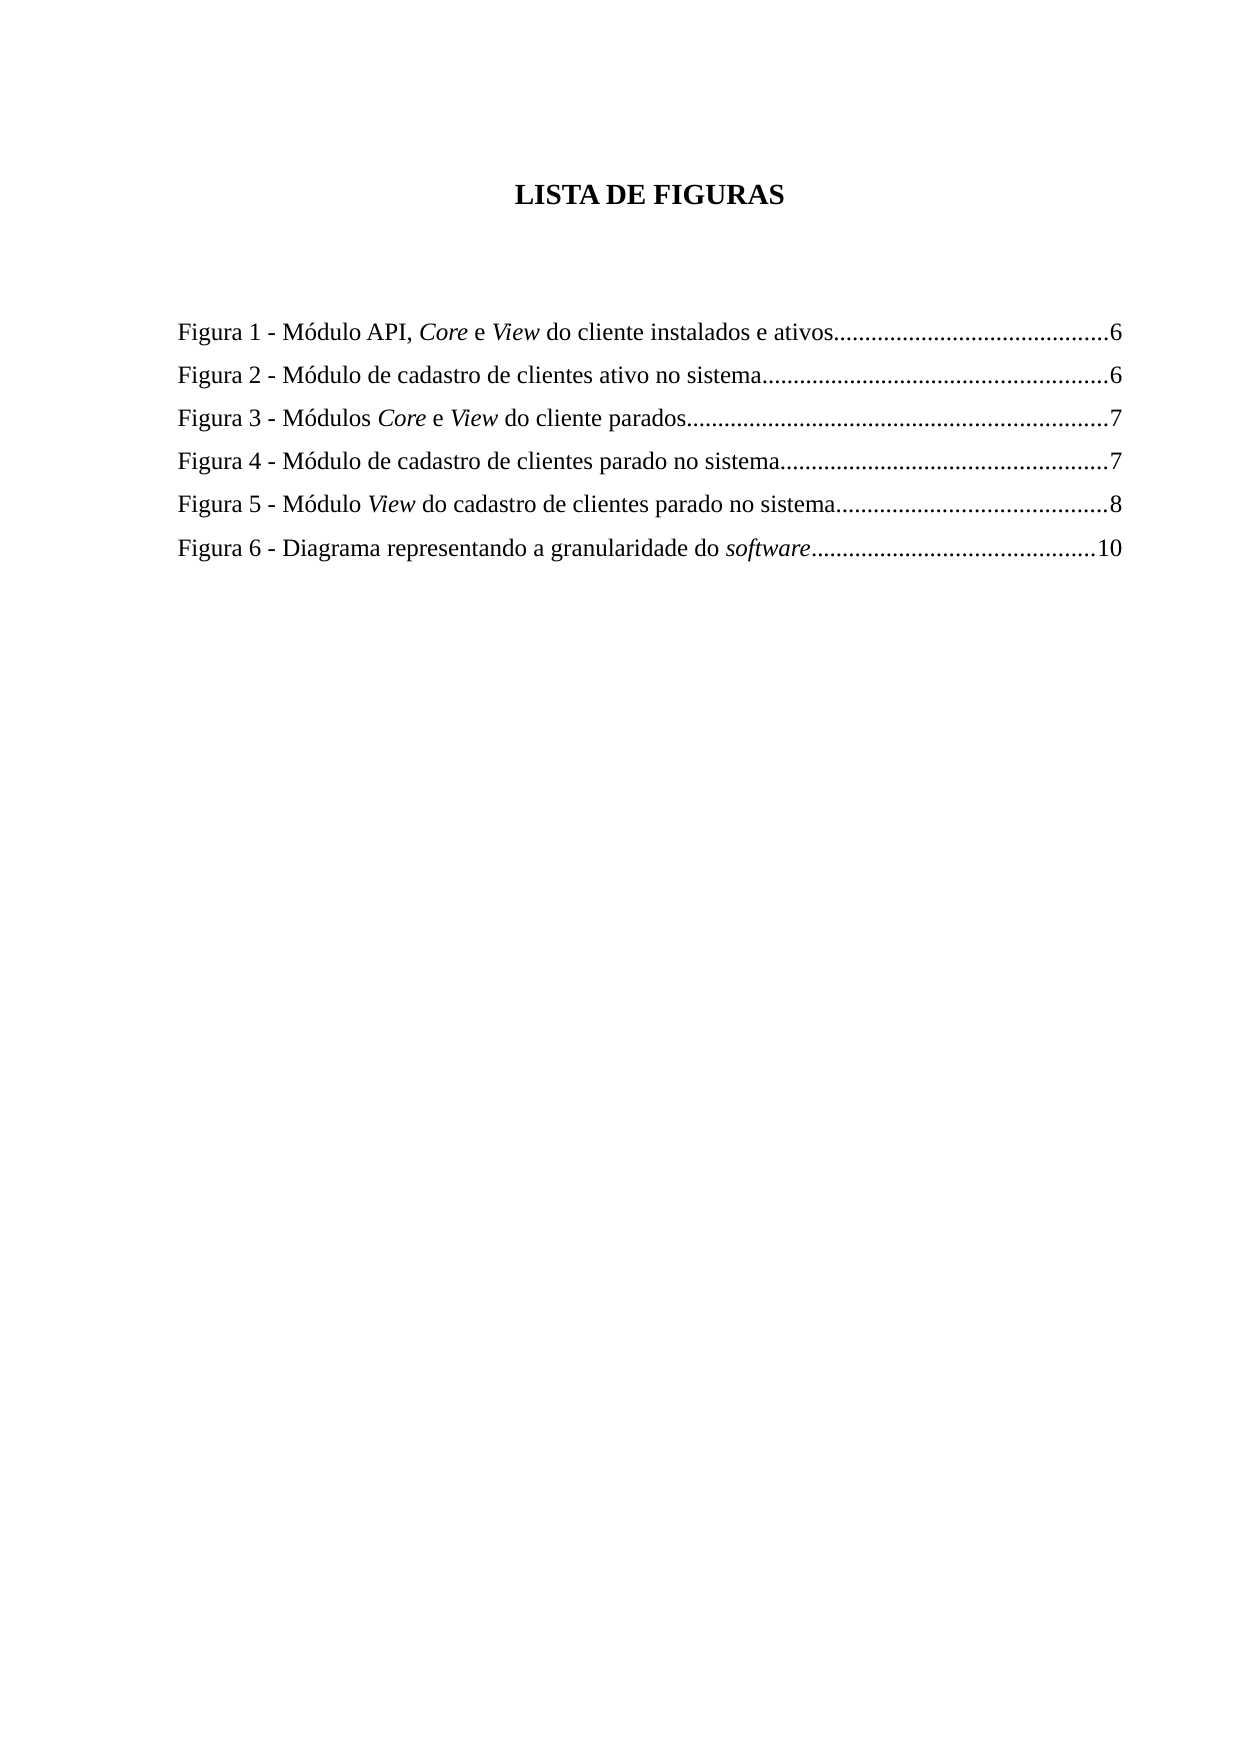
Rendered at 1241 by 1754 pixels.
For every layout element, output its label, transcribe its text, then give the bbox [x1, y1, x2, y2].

list Figura 4 - Módulo de cadastro de clientes parado no sistema.. 7 [177, 446, 1122, 475]
list Figura 1 - Módulo API, Core e View do cliente instalados e ativos.. 6 [177, 317, 1122, 346]
list Figura 5 - Módulo View do cadastro de clientes parado no sistema.. 8 [177, 489, 1122, 518]
list Lista de figuras [177, 177, 1122, 211]
list Figura 2 - Módulo de cadastro de clientes ativo no sistema.. 6 [177, 360, 1122, 389]
list Figura 6 - Diagrama representando a granularidade do software.. 10 [177, 533, 1122, 561]
list Figura 3 - Módulos Core e View do cliente parados.. 7 [177, 403, 1122, 432]
